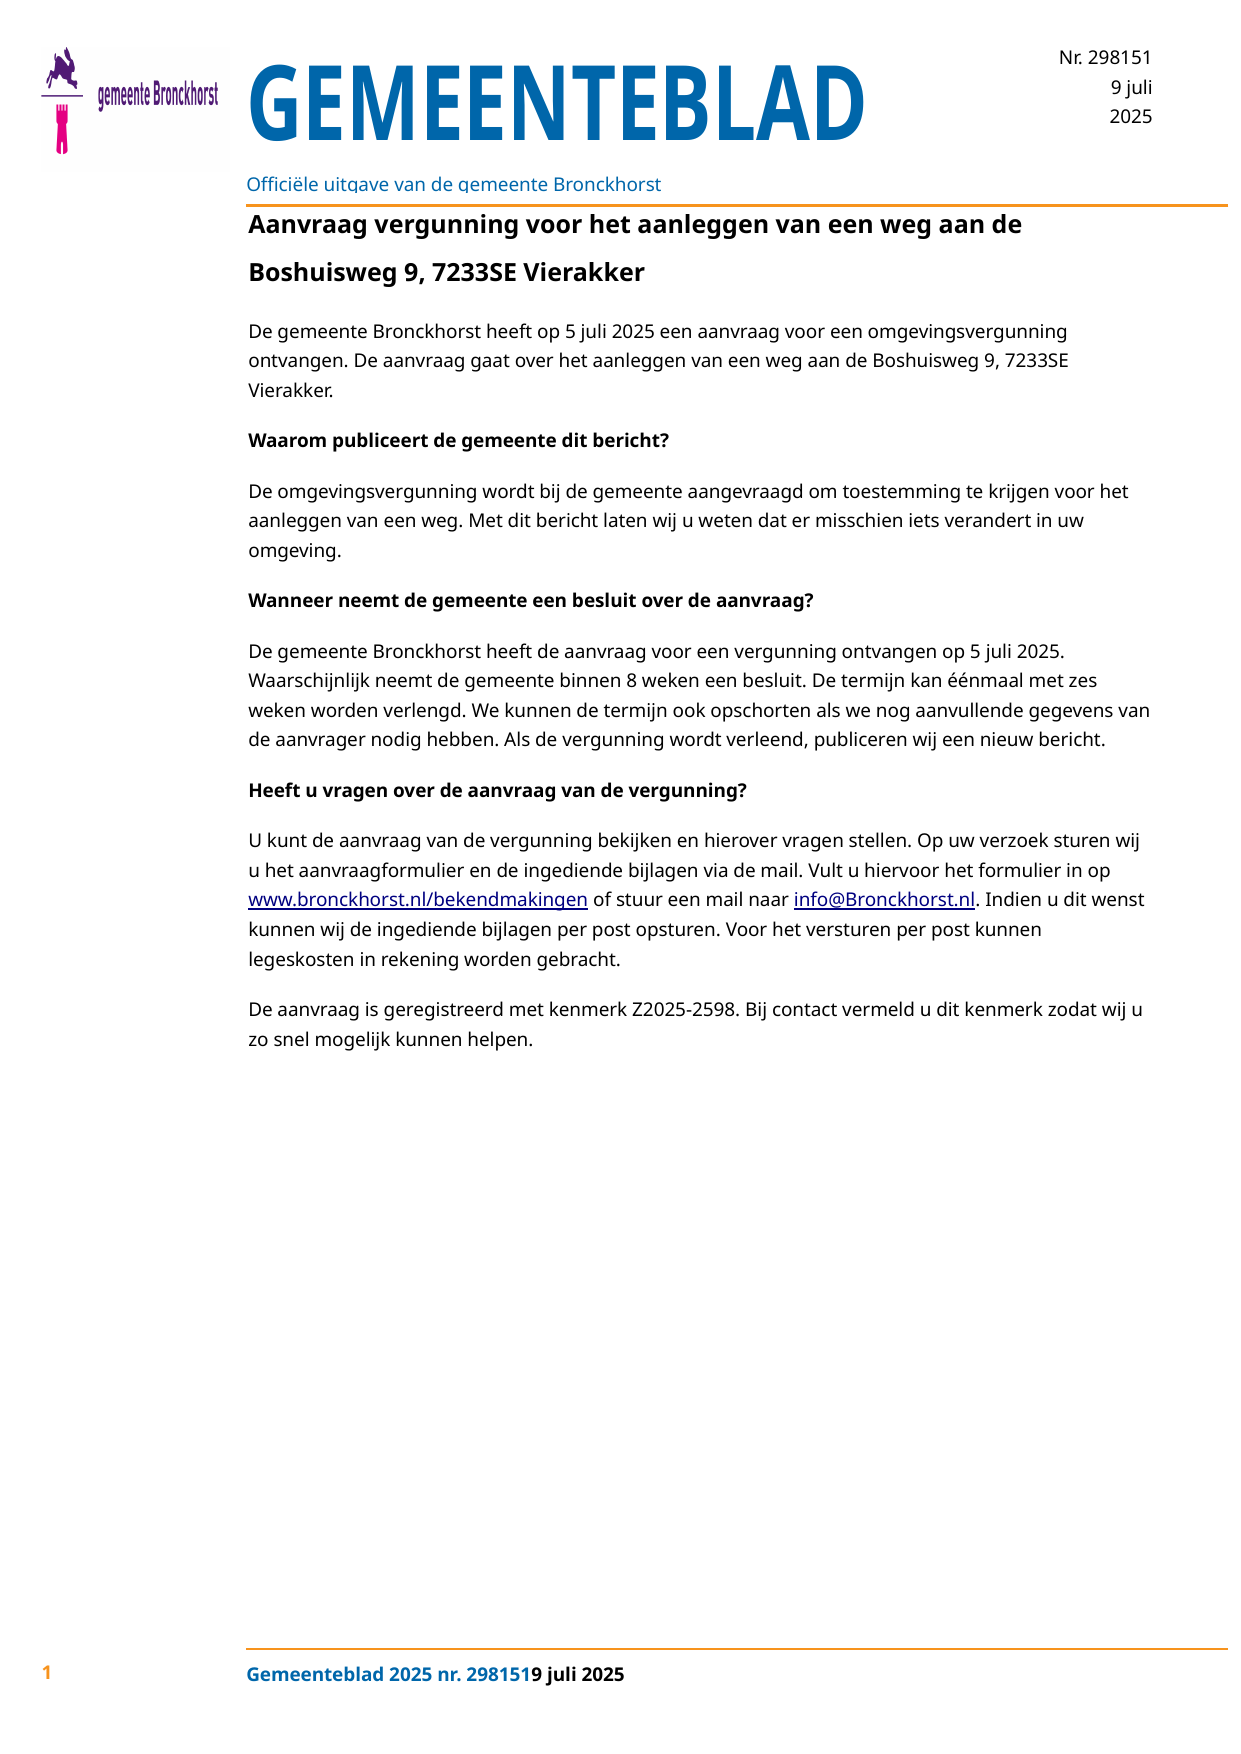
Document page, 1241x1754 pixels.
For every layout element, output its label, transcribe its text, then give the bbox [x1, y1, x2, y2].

text De omgevingsvergunning wordt bij de gemeente aangevraagd om toestemming te krijgen voor het aanleggen van een weg. Met dit bericht laten wij u weten dat er misschien iets verandert in uw omgeving. [248, 478, 1152, 563]
text De gemeente Bronckhorst heeft op 5 juli 2025 een aanvraag voor een omgevingsvergunning ontvangen. De aanvraag gaat over het aanleggen van een weg aan de Boshuisweg 9, 7233SE Vierakker. [248, 318, 1152, 403]
picture [41, 47, 231, 172]
text U kunt de aanvraag van de vergunning bekijken en hierover vragen stellen. Op uw verzoek sturen wij u het aanvraagformulier en de ingediende bijlagen via de mail. Vult u hiervoor het formulier in op www.bronckhorst.nl/bekendmakingen of stuur een mail naar info@Bronckhorst.nl. Indien u dit wenst kunnen wij de ingediende bijlagen per post opsturen. Voor het versturen per post kunnen legeskosten in rekening worden gebracht. [248, 827, 1152, 972]
text Heeft u vragen over de aanvraag van de vergunning? [248, 777, 1152, 803]
text Wanneer neemt de gemeente een besluit over de aanvraag? [248, 587, 1152, 613]
text De aanvraag is geregistreerd met kenmerk Z2025-2598. Bij contact vermeld u dit kenmerk zodat wij u zo snel mogelijk kunnen helpen. [248, 996, 1152, 1052]
text Waarom publiceert de gemeente dit bericht? [248, 427, 1152, 453]
text Aanvraag vergunning voor het aanleggen van een weg aan de Boshuisweg 9, 7233SE Vierakker [248, 207, 1152, 288]
text De gemeente Bronckhorst heeft de aanvraag voor een vergunning ontvangen op 5 juli 2025. Waarschijnlijk neemt de gemeente binnen 8 weken een besluit. De termijn kan éénmaal met zes weken worden verlengd. We kunnen de termijn ook opschorten als we nog aanvullende gegevens van de aanvrager nodig hebben. Als de vergunning wordt verleend, publiceren wij een nieuw bericht. [248, 638, 1152, 752]
